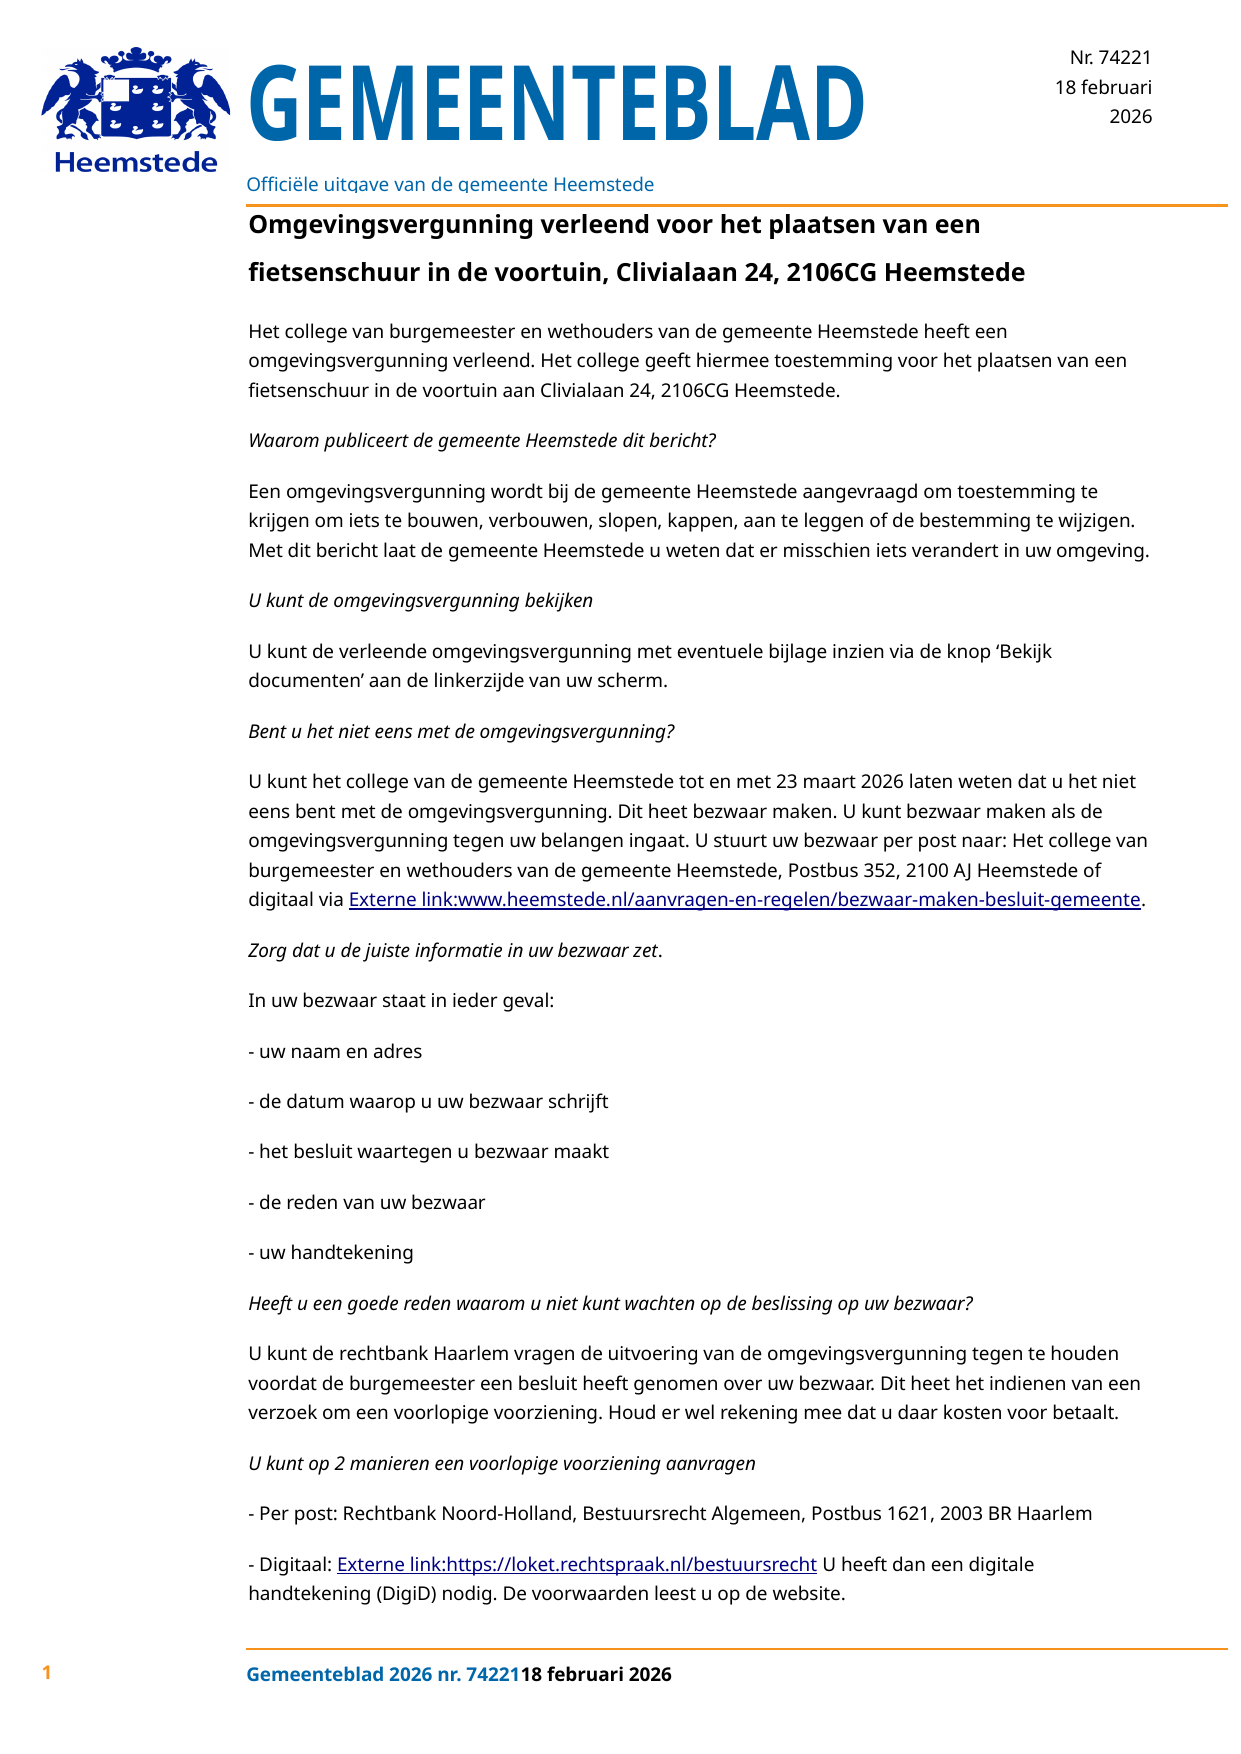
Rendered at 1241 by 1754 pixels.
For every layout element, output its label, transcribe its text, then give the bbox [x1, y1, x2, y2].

text Het college van burgemeester en wethouders van de gemeente Heemstede heeft een omgevingsvergunning verleend. Het college geeft hiermee toestemming voor het plaatsen van een fietsenschuur in de voortuin aan Clivialaan 24, 2106CG Heemstede. [248, 318, 1152, 403]
text Heeft u een goede reden waarom u niet kunt wachten op de beslissing op uw bezwaar? [248, 1290, 1152, 1316]
text Een omgevingsvergunning wordt bij de gemeente Heemstede aangevraagd om toestemming te krijgen om iets te bouwen, verbouwen, slopen, kappen, aan te leggen of de bestemming te wijzigen. Met dit bericht laat de gemeente Heemstede u weten dat er misschien iets verandert in uw omgeving. [248, 478, 1152, 563]
text In uw bezwaar staat in ieder geval: [248, 987, 1152, 1013]
text U kunt de verleende omgevingsvergunning met eventuele bijlage inzien via de knop ‘Bekijk documenten’ aan de linkerzijde van uw scherm. [248, 638, 1152, 693]
text U kunt de omgevingsvergunning bekijken [248, 587, 1152, 613]
text - uw naam en adres [248, 1038, 1152, 1064]
text U kunt het college van de gemeente Heemstede tot en met 23 maart 2026 laten weten dat u het niet eens bent met de omgevingsvergunning. Dit heet bezwaar maken. U kunt bezwaar maken als de omgevingsvergunning tegen uw belangen ingaat. U stuurt uw bezwaar per post naar: Het college van burgemeester en wethouders van de gemeente Heemstede, Postbus 352, 2100 AJ Heemstede of digitaal via Externe link:www.heemstede.nl/aanvragen-en-regelen/bezwaar-maken-besluit-gemeente. [248, 768, 1152, 912]
text - Digitaal: Externe link:https://loket.rechtspraak.nl/bestuursrecht U heeft dan een digitale handtekening (DigiD) nodig. De voorwaarden leest u op de website. [248, 1551, 1152, 1606]
text U kunt de rechtbank Haarlem vragen de uitvoering van de omgevingsvergunning tegen te houden voordat de burgemeester een besluit heeft genomen over uw bezwaar. Dit heet het indienen van een verzoek om een voorlopige voorziening. Houd er wel rekening mee dat u daar kosten voor betaalt. [248, 1340, 1152, 1425]
text - de datum waarop u uw bezwaar schrijft [248, 1088, 1152, 1114]
picture [41, 47, 231, 172]
text - de reden van uw bezwaar [248, 1189, 1152, 1215]
text Zorg dat u de juiste informatie in uw bezwaar zet. [248, 937, 1152, 963]
text U kunt op 2 manieren een voorlopige voorziening aanvragen [248, 1450, 1152, 1476]
text - Per post: Rechtbank Noord-Holland, Bestuursrecht Algemeen, Postbus 1621, 2003 BR Haarlem [248, 1500, 1152, 1526]
text - uw handtekening [248, 1239, 1152, 1265]
text - het besluit waartegen u bezwaar maakt [248, 1139, 1152, 1164]
text Bent u het niet eens met de omgevingsvergunning? [248, 718, 1152, 744]
text Omgevingsvergunning verleend voor het plaatsen van een fietsenschuur in de voortuin, Clivialaan 24, 2106CG Heemstede [248, 207, 1152, 288]
text Waarom publiceert de gemeente Heemstede dit bericht? [248, 427, 1152, 453]
